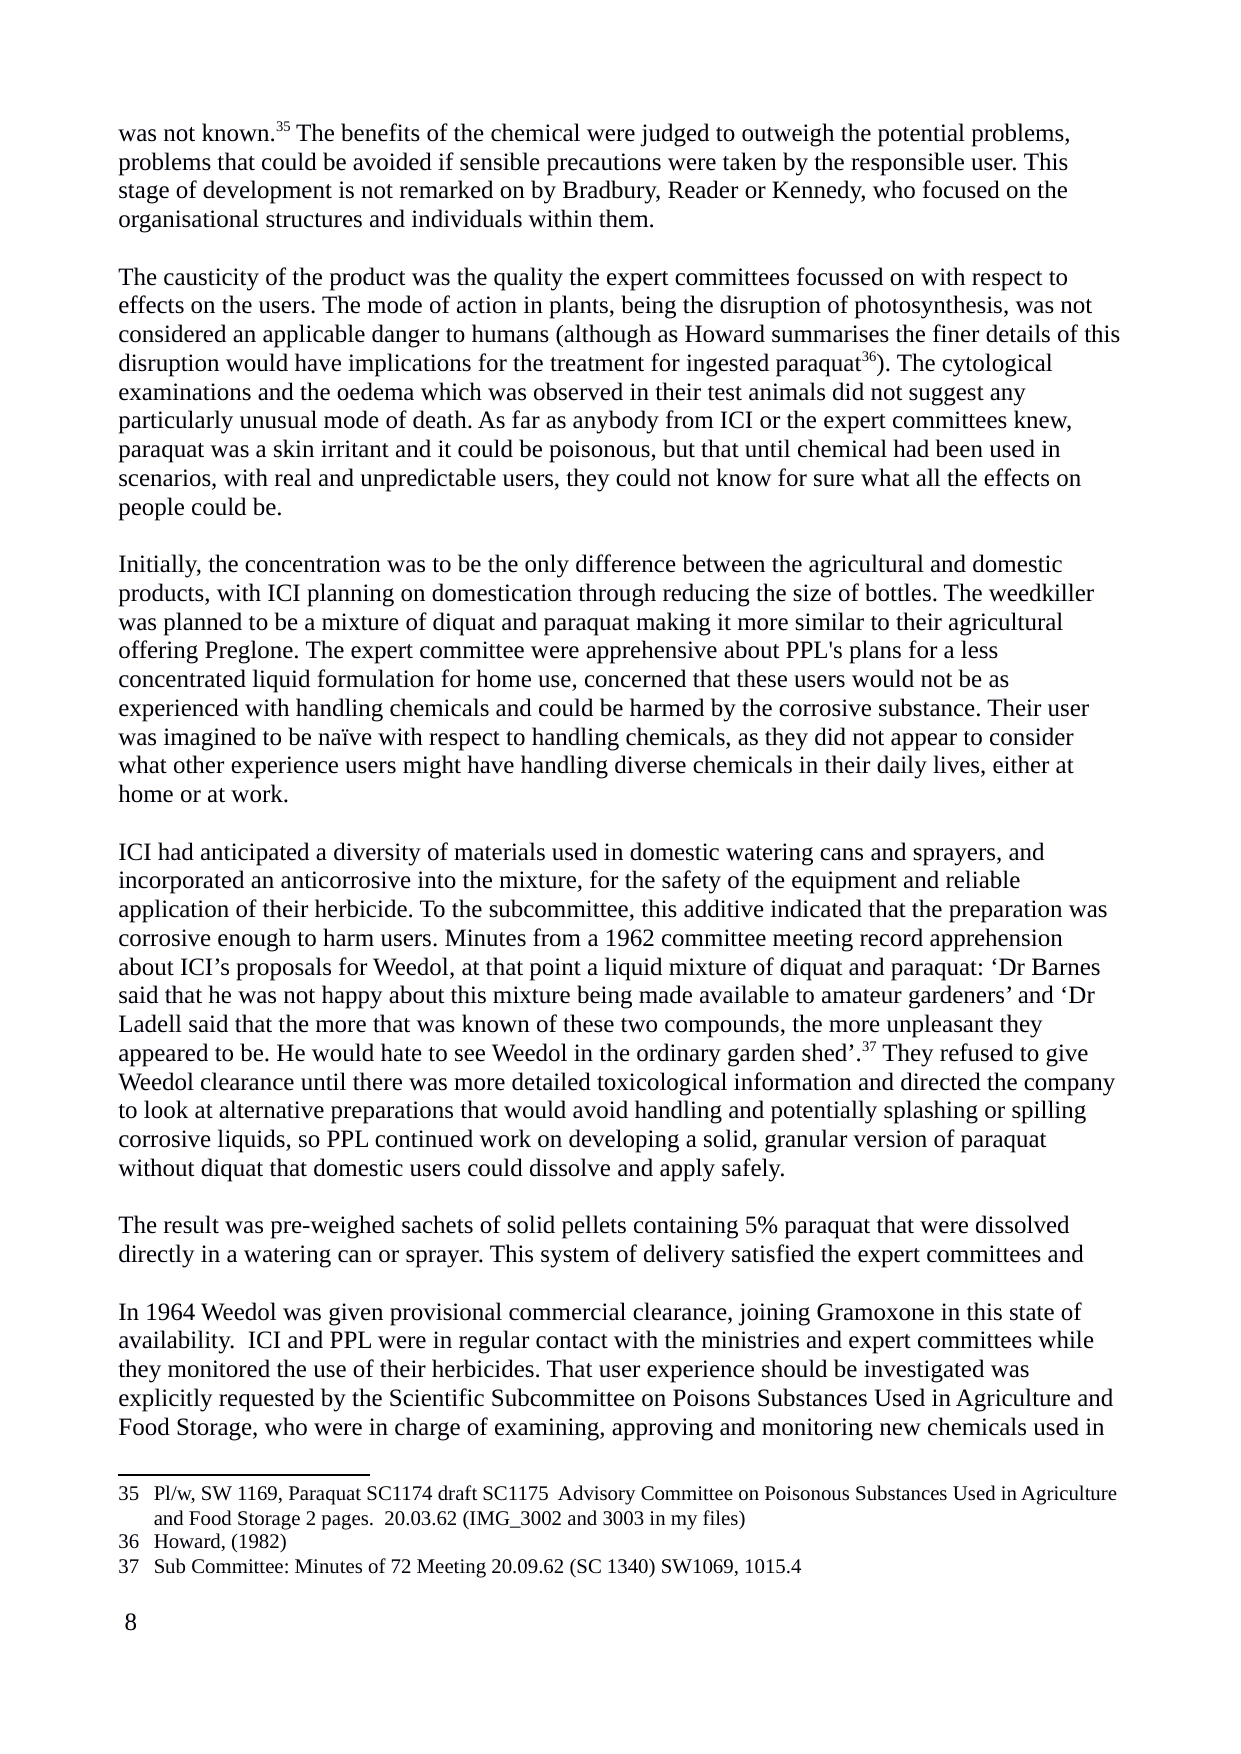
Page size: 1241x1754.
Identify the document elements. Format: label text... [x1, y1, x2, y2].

text Pl/w, SW 1169, Paraquat SC1174 draft SC1175 Advisory Committee on Poisonous Substances Used in Agriculture and Food Storage 2 pages. 20.03.62 (IMG_3002 and 3003 in my files) [118, 1481, 1122, 1529]
text The result was pre-weighed sachets of solid pellets containing 5% paraquat that were dissolved directly in a watering can or sprayer. This system of delivery satisfied the expert committees and [118, 1211, 1122, 1268]
text Sub Committee: Minutes of 72 Meeting 20.09.62 (SC 1340) SW1069, 1015.4 [118, 1553, 1122, 1578]
text Howard, (1982) [118, 1529, 1122, 1553]
text ICI had anticipated a diversity of materials used in domestic watering cans and sprayers, and incorporated an anticorrosive into the mixture, for the safety of the equipment and reliable application of their herbicide. To the subcommittee, this additive indicated that the preparation was corrosive enough to harm users. Minutes from a 1962 committee meeting record apprehension about ICI’s proposals for Weedol, at that point a liquid mixture of diquat and paraquat: ‘Dr Barnes said that he was not happy about this mixture being made available to amateur gardeners’ and ‘Dr Ladell said that the more that was known of these two compounds, the more unpleasant they appeared to be. He would hate to see Weedol in the ordinary garden shed’. They refused to give Weedol clearance until there was more detailed toxicological information and directed the company to look at alternative preparations that would avoid handling and potentially splashing or spilling corrosive liquids, so PPL continued work on developing a solid, granular version of paraquat without diquat that domestic users could dissolve and apply safely. [118, 837, 1122, 1182]
text The causticity of the product was the quality the expert committees focussed on with respect to effects on the users. The mode of action in plants, being the disruption of photosynthesis, was not considered an applicable danger to humans (although as Howard summarises the finer details of this disruption would have implications for the treatment for ingested paraquat). The cytological examinations and the oedema which was observed in their test animals did not suggest any particularly unusual mode of death. As far as anybody from ICI or the expert committees knew, paraquat was a skin irritant and it could be poisonous, but that until chemical had been used in scenarios, with real and unpredictable users, they could not know for sure what all the effects on people could be. [118, 262, 1122, 521]
text was not known. The benefits of the chemical were judged to outweigh the potential problems, problems that could be avoided if sensible precautions were taken by the responsible user. This stage of development is not remarked on by Bradbury, Reader or Kennedy, who focused on the organisational structures and individuals within them. [118, 118, 1122, 233]
text In 1964 Weedol was given provisional commercial clearance, joining Gramoxone in this state of availability. ICI and PPL were in regular contact with the ministries and expert committees while they monitored the use of their herbicides. That user experience should be investigated was explicitly requested by the Scientific Subcommittee on Poisons Substances Used in Agriculture and Food Storage, who were in charge of examining, approving and monitoring new chemicals used in [118, 1297, 1122, 1441]
text Initially, the concentration was to be the only difference between the agricultural and domestic products, with ICI planning on domestication through reducing the size of bottles. The weedkiller was planned to be a mixture of diquat and paraquat making it more similar to their agricultural offering Preglone. The expert committee were apprehensive about PPL's plans for a less concentrated liquid formulation for home use, concerned that these users would not be as experienced with handling chemicals and could be harmed by the corrosive substance. Their user was imagined to be naïve with respect to handling chemicals, as they did not appear to consider what other experience users might have handling diverse chemicals in their daily lives, either at home or at work. [118, 549, 1122, 808]
